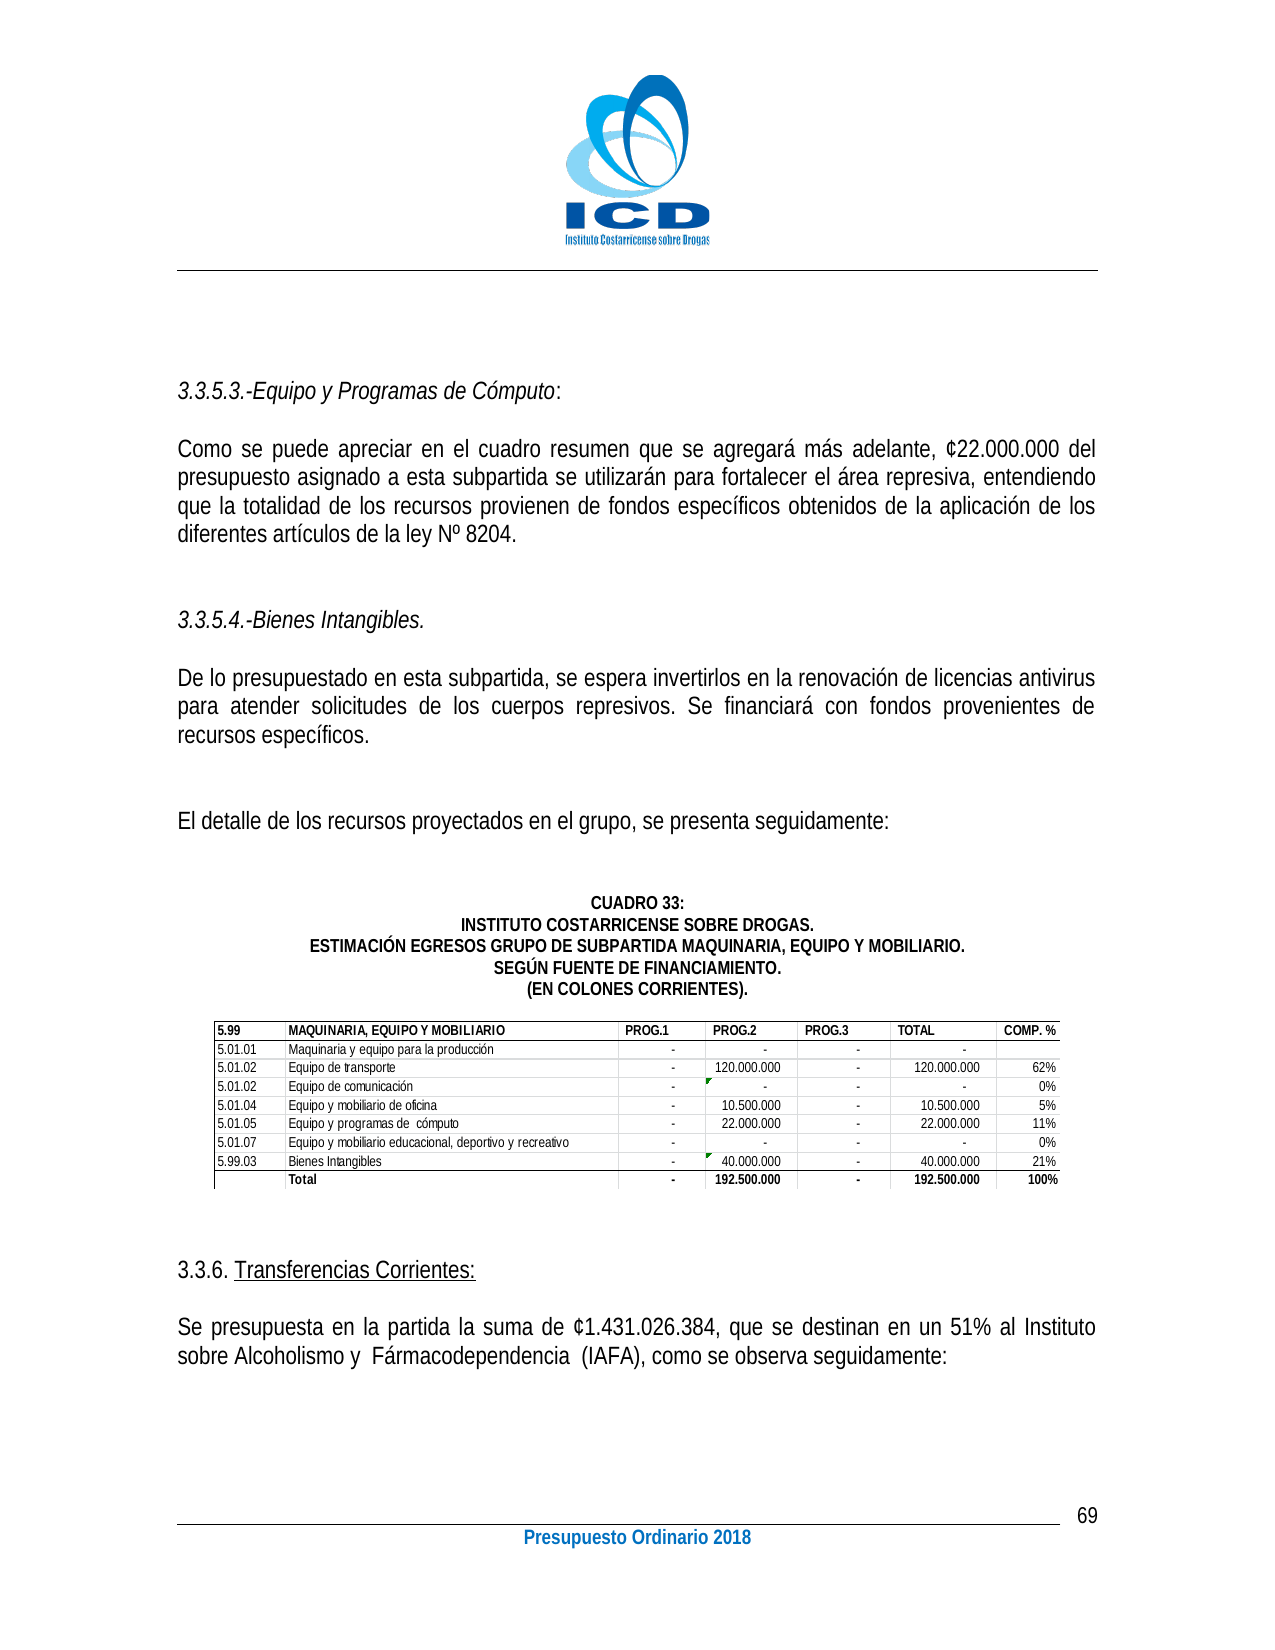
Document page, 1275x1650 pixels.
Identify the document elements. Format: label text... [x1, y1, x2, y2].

text (EN COLONES CORRIENTES). [177, 978, 1098, 1000]
text Como se puede apreciar en el cuadro resumen que se agregará más adelante, ¢22.000.000 del presupuesto asignado a esta subpartida se utilizarán para fortalecer el área represiva, entendiendo que la totalidad de los recursos provienen de fondos específicos obtenidos de la aplicación de los diferentes artículos de la ley Nº 8204. [177, 433, 1098, 548]
text ESTIMACIÓN EGRESOS GRUPO DE SUBPARTIDA MAQUINARIA, EQUIPO Y MOBILIARIO. [177, 935, 1098, 957]
text CUADRO 33: [177, 892, 1098, 913]
text El detalle de los recursos proyectados en el grupo, se presenta seguidamente: [177, 806, 1098, 834]
text 3.3.5.3.-Equipo y Programas de Cómputo: [177, 376, 1098, 405]
text 3.3.5.4.-Bienes Intangibles. [177, 605, 1098, 634]
text SEGÚN FUENTE DE FINANCIAMIENTO. [177, 957, 1098, 978]
text INSTITUTO COSTARRICENSE SOBRE DROGAS. [177, 913, 1098, 935]
text De lo presupuestado en esta subpartida, se espera invertirlos en la renovación de licencias antivirus para atender solicitudes de los cuerpos represivos. Se financiará con fondos provenientes de recursos específicos. [177, 663, 1098, 749]
text 3.3.6. Transferencias Corrientes: [177, 1255, 1098, 1283]
text Se presupuesta en la partida la suma de ¢1.431.026.384, que se destinan en un 51% al Instituto sobre Alcoholismo y Fármacodependencia (IAFA), como se observa seguidamente: [177, 1312, 1098, 1369]
